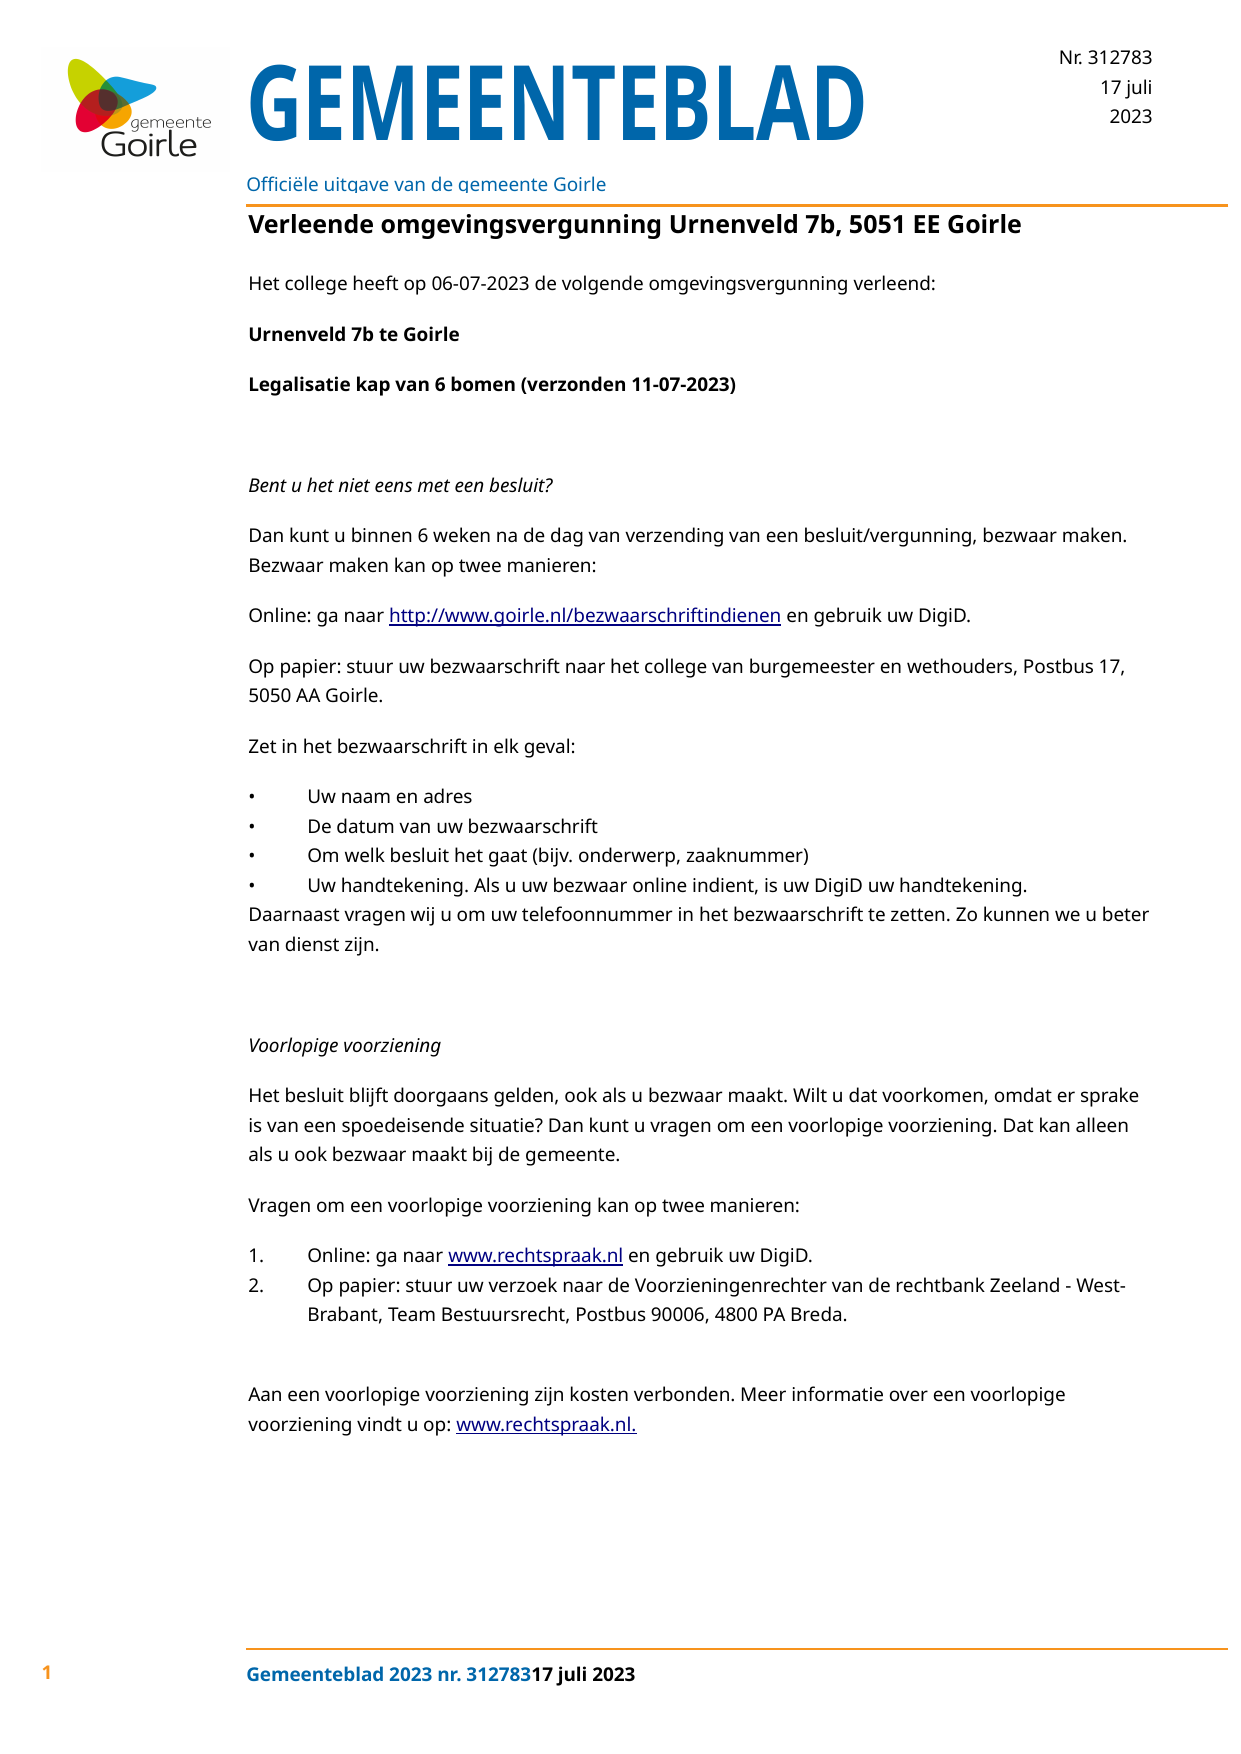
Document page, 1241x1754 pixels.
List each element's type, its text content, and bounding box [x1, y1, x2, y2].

text Het college heeft op 06-07-2023 de volgende omgevingsvergunning verleend: [248, 270, 1152, 296]
list Op papier: stuur uw verzoek naar de Voorzieningenrechter van de rechtbank Zeeland - West-Brabant, Team Bestuursrecht, Postbus 90006, 4800 PA Breda. [248, 1272, 1152, 1327]
text Vragen om een voorlopige voorziening kan op twee manieren: [248, 1192, 1152, 1218]
text Voorlopige voorziening [248, 1032, 1152, 1058]
text Daarnaast vragen wij u om uw telefoonnummer in het bezwaarschrift te zetten. Zo kunnen we u beter van dienst zijn. [248, 902, 1152, 957]
text Legalisatie kap van 6 bomen (verzonden 11-07-2023) [248, 371, 1152, 397]
list Om welk besluit het gaat (bijv. onderwerp, zaaknummer) [248, 842, 1152, 868]
text Het besluit blijft doorgaans gelden, ook als u bezwaar maakt. Wilt u dat voorkomen, omdat er sprake is van een spoedeisende situatie? Dan kunt u vragen om een voorlopige voorziening. Dat kan alleen als u ook bezwaar maakt bij de gemeente. [248, 1082, 1152, 1167]
text Dan kunt u binnen 6 weken na de dag van verzending van een besluit/vergunning, bezwaar maken. Bezwaar maken kan op twee manieren: [248, 522, 1152, 578]
list De datum van uw bezwaarschrift [248, 813, 1152, 838]
text Zet in het bezwaarschrift in elk geval: [248, 733, 1152, 758]
list Online: ga naar www.rechtspraak.nl en gebruik uw DigiD. [248, 1242, 1152, 1268]
text Aan een voorlopige voorziening zijn kosten verbonden. Meer informatie over een voorlopige voorziening vindt u op: www.rechtspraak.nl. [248, 1382, 1152, 1437]
list Uw handtekening. Als u uw bezwaar online indient, is uw DigiD uw handtekening. [248, 872, 1152, 898]
text Verleende omgevingsvergunning Urnenveld 7b, 5051 EE Goirle [248, 207, 1152, 241]
text Op papier: stuur uw bezwaarschrift naar het college van burgemeester en wethouders, Postbus 17, 5050 AA Goirle. [248, 653, 1152, 708]
text Bent u het niet eens met een besluit? [248, 472, 1152, 498]
text Urnenveld 7b te Goirle [248, 321, 1152, 346]
picture [41, 47, 231, 172]
text Online: ga naar http://www.goirle.nl/bezwaarschriftindienen en gebruik uw DigiD. [248, 602, 1152, 628]
list Uw naam en adres [248, 783, 1152, 809]
